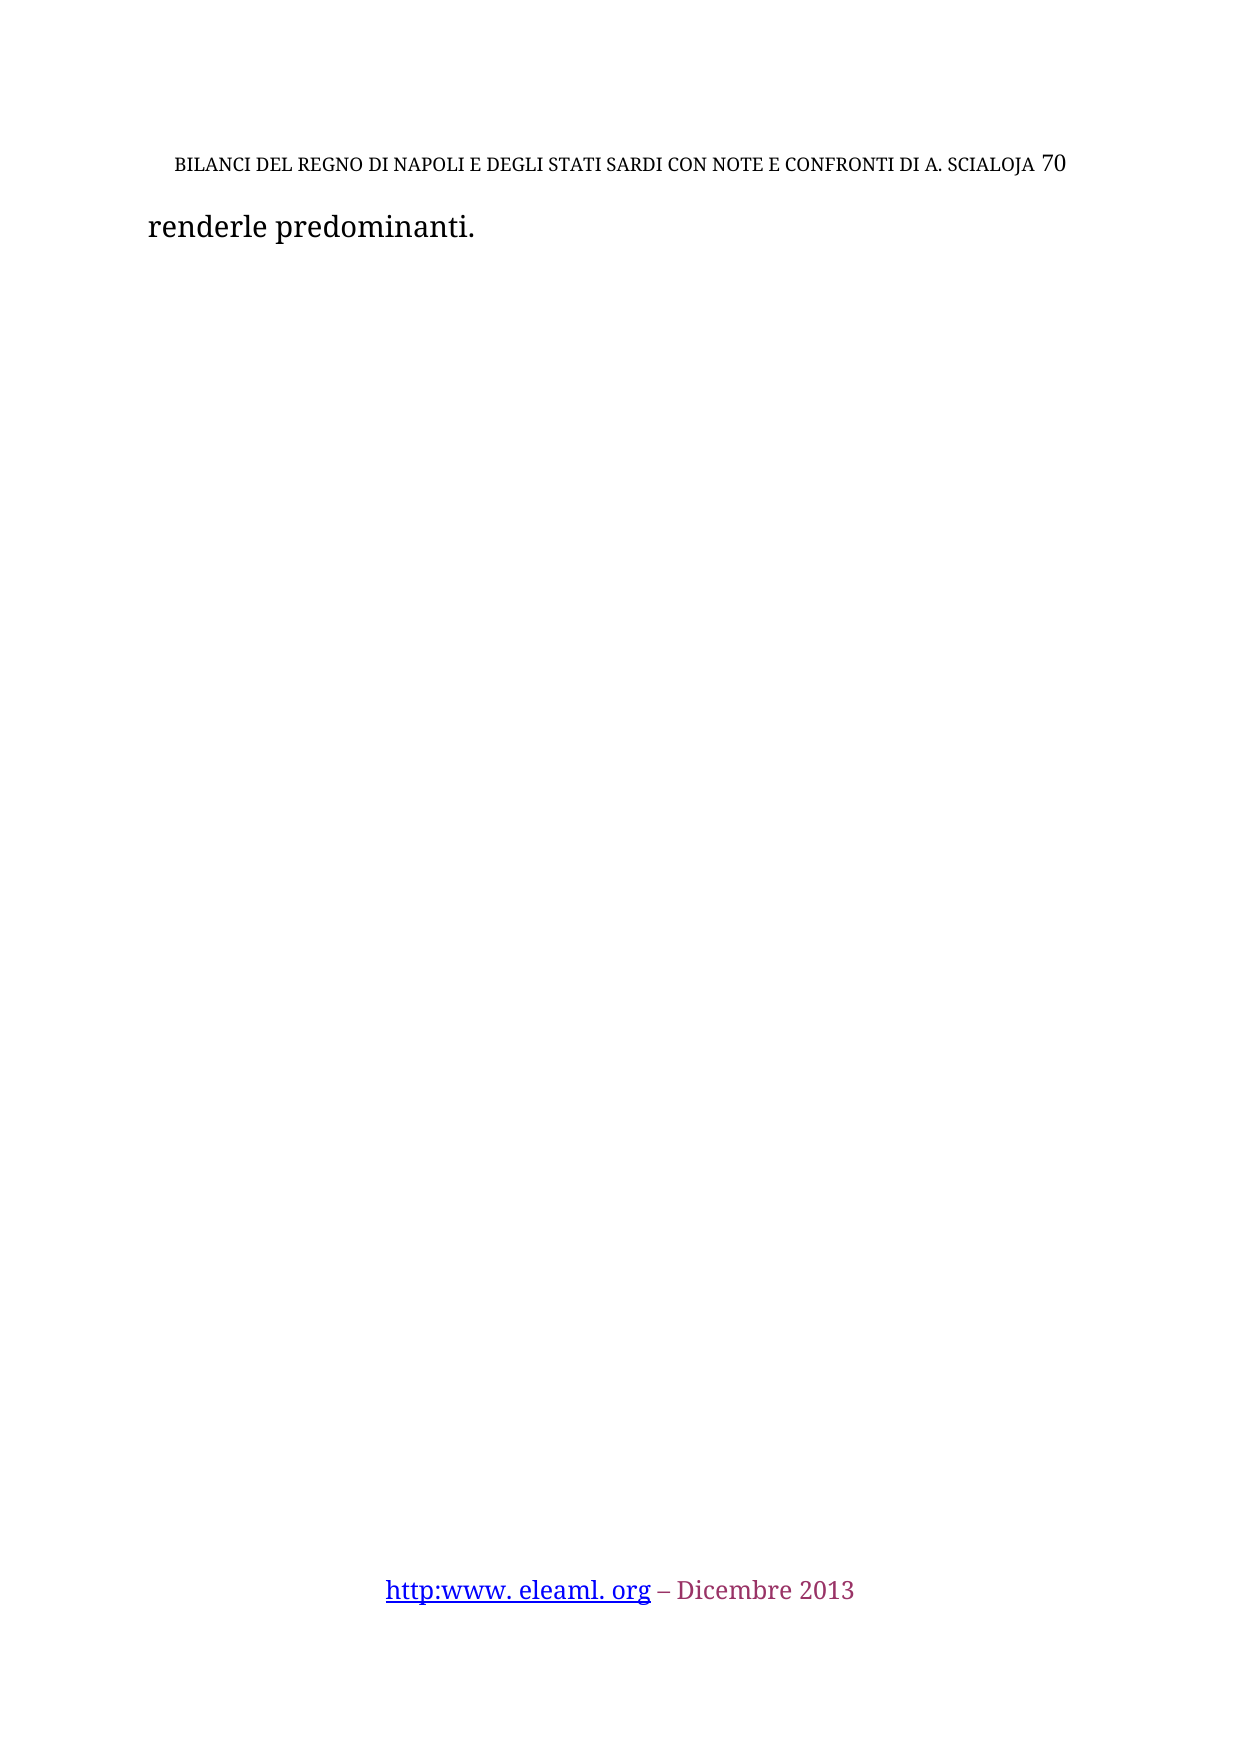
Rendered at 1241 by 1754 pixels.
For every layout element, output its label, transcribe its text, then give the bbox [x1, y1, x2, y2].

text renderle predominanti. [148, 206, 1093, 246]
